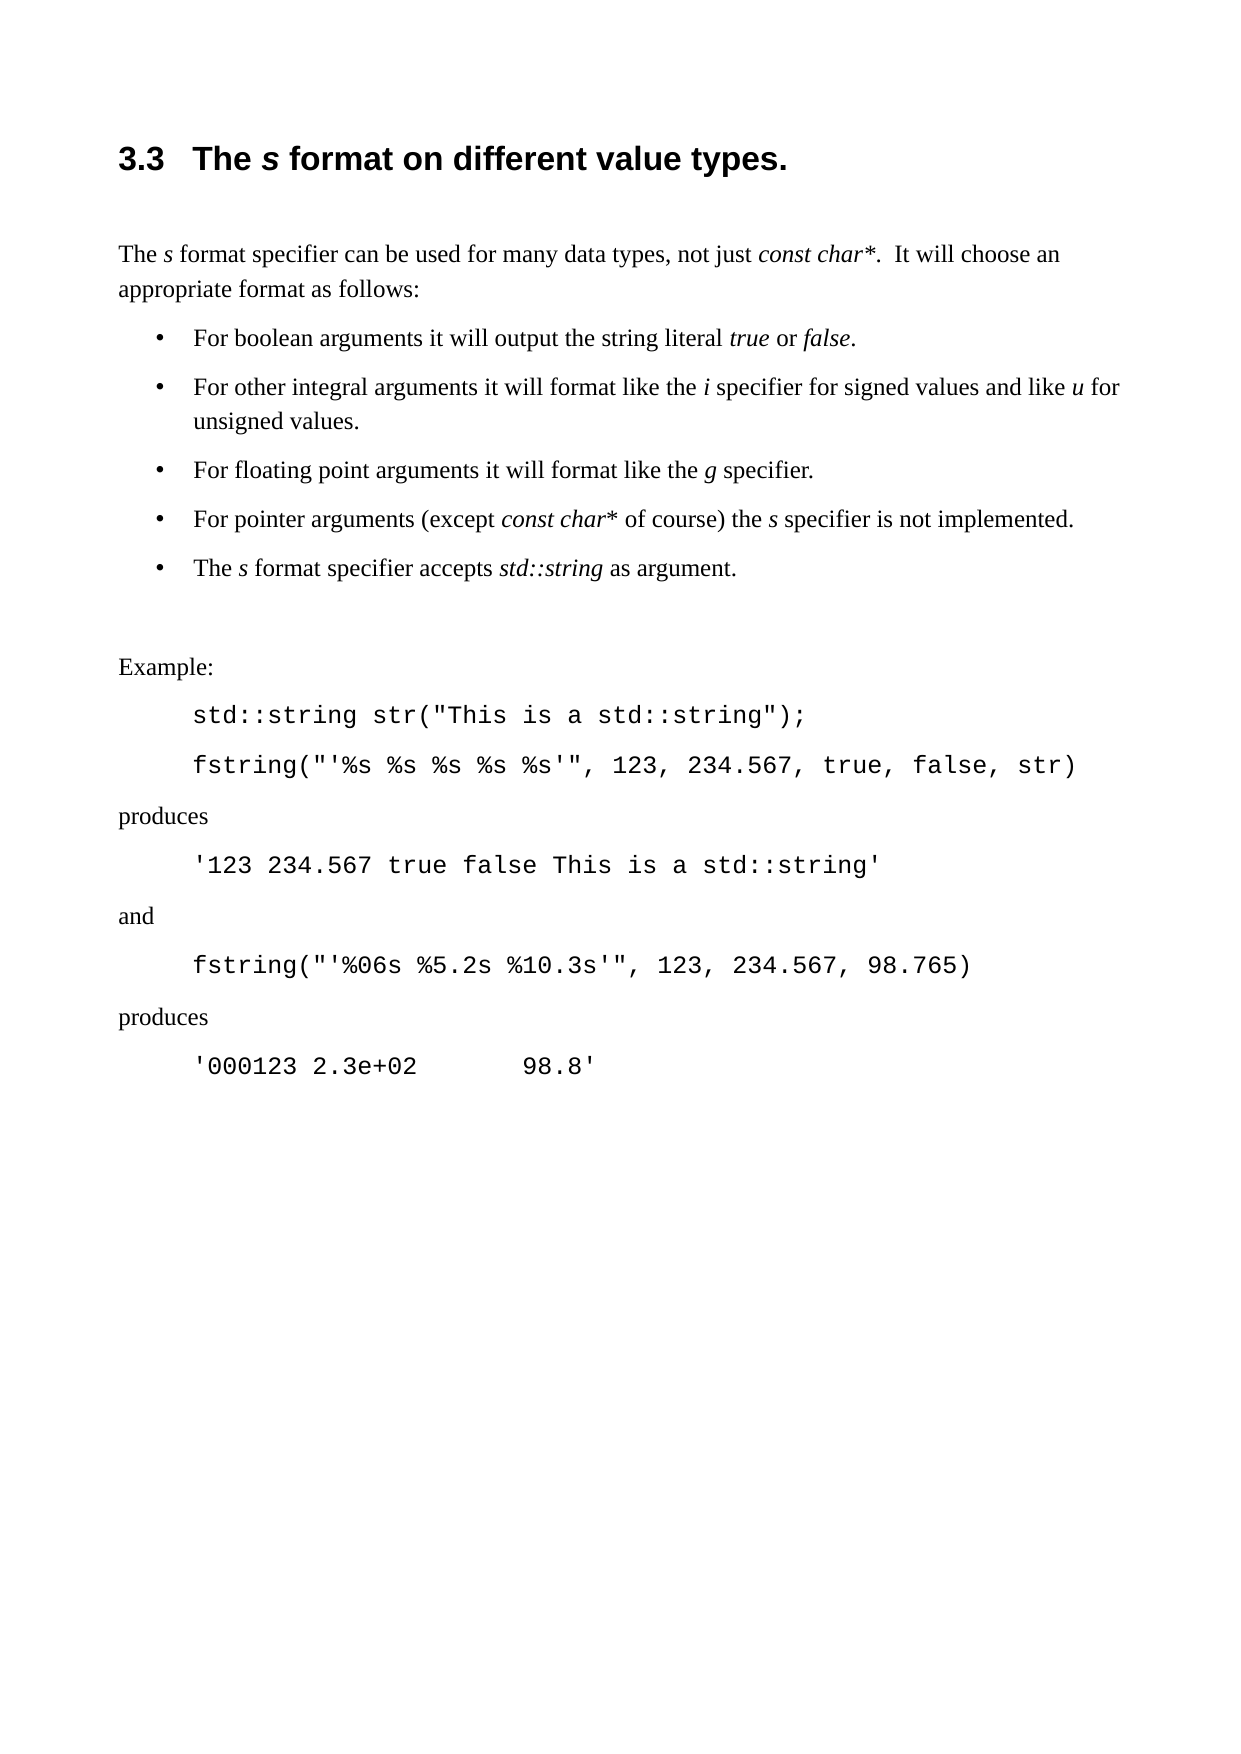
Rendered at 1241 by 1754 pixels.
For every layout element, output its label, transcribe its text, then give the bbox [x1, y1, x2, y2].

text '000123 2.3e+02 98.8' [118, 1051, 1122, 1082]
text produces [118, 801, 1122, 829]
text and [118, 901, 1122, 930]
list For boolean arguments it will output the string literal true or false. [156, 323, 1122, 351]
text std::string str("This is a std::string"); [118, 701, 1122, 731]
text fstring("'%s %s %s %s %s'", 123, 234.567, true, false, str) [118, 752, 1122, 781]
text The s format specifier can be used for many data types, not just const char*. It will choose an appropriate format as follows: [118, 239, 1122, 302]
list For other integral arguments it will format like the i specifier for signed values and like u for unsigned values. [156, 372, 1122, 435]
subtitle The s format on different value types. [118, 139, 1122, 178]
list For pointer arguments (except const char* of course) the s specifier is not implemented. [156, 504, 1122, 533]
list The s format specifier accepts std::string as argument. [156, 553, 1122, 582]
list For floating point arguments it will format like the g specifier. [156, 455, 1122, 484]
text Example: [118, 652, 1122, 680]
text '123 234.567 true false This is a std::string' [118, 850, 1122, 881]
text produces [118, 1002, 1122, 1031]
text fstring("'%06s %5.2s %10.3s'", 123, 234.567, 98.765) [118, 950, 1122, 981]
